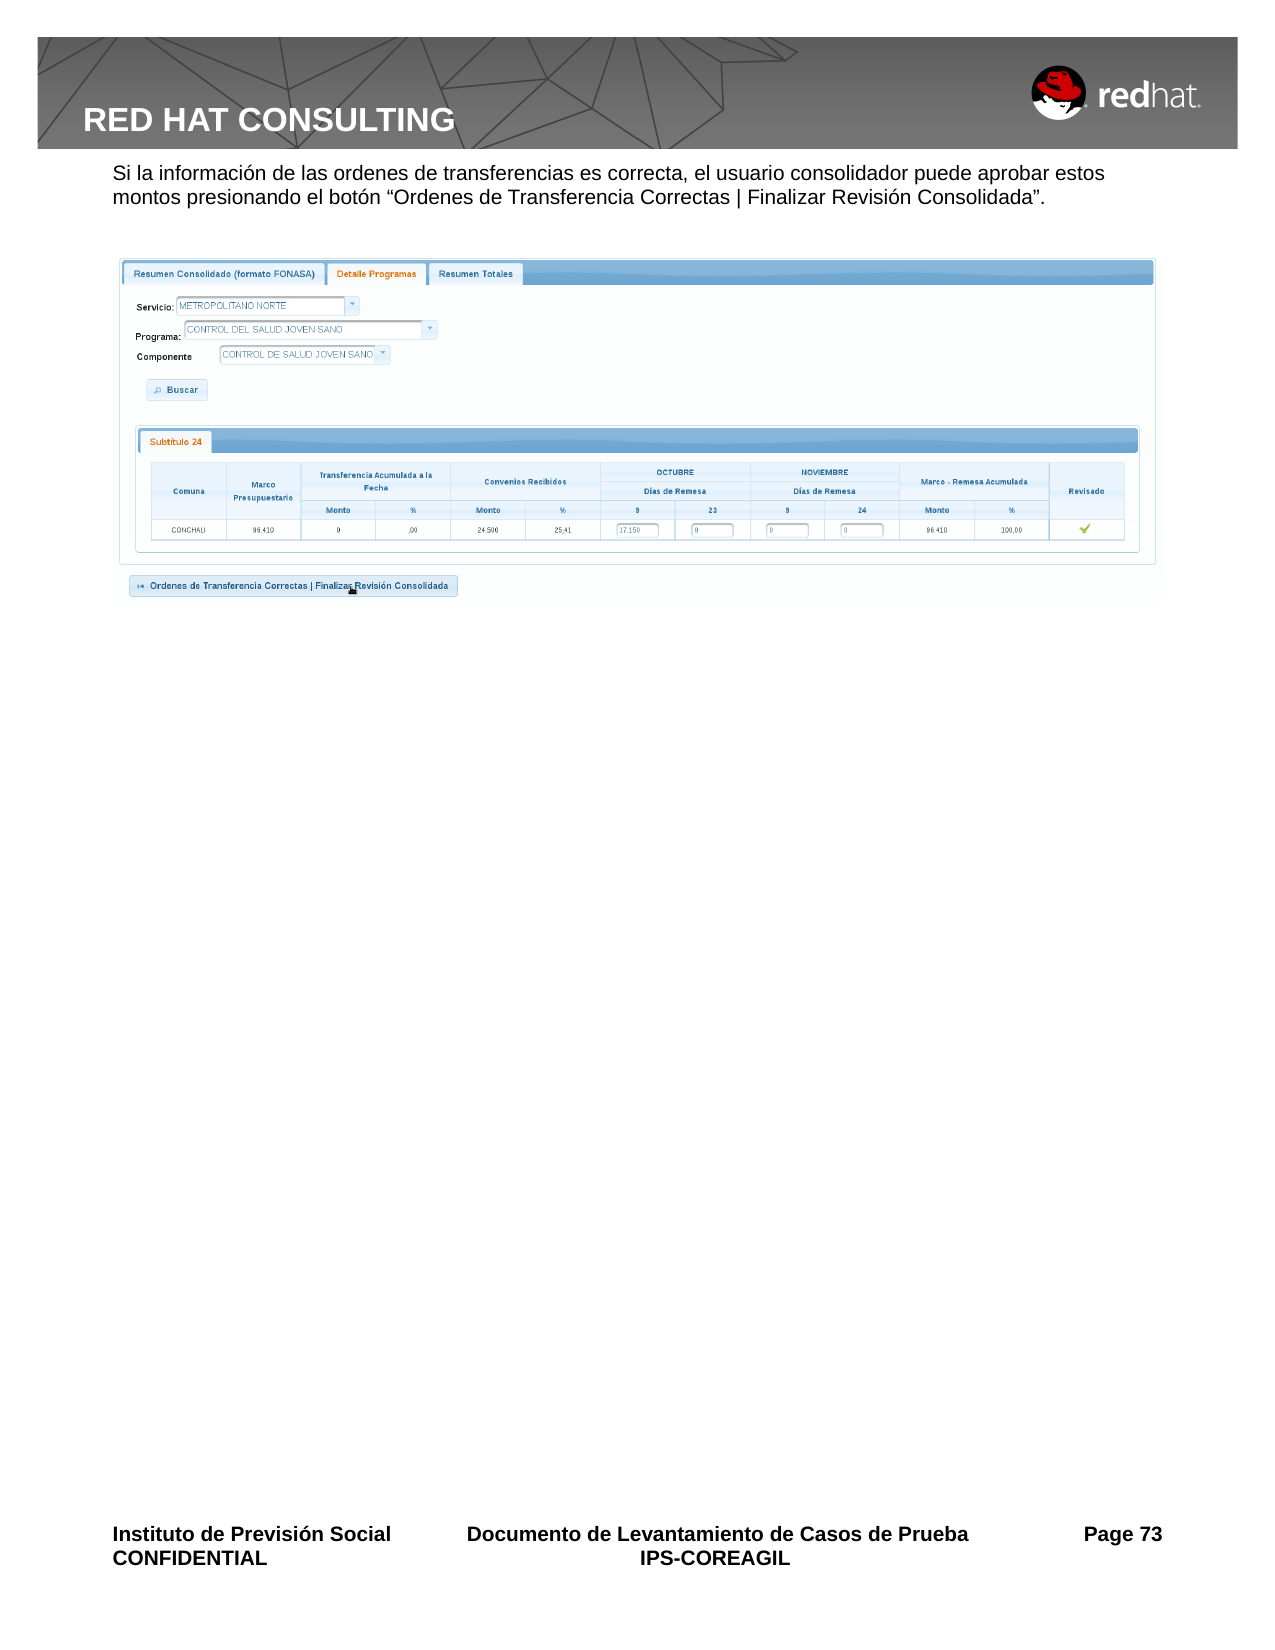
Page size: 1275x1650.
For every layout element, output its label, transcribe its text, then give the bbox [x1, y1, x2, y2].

picture [37, 37, 1238, 149]
picture [112, 257, 1163, 603]
text Si la información de las ordenes de transferencias es correcta, el usuario consolidador puede aprobar estos montos presionando el botón “Ordenes de Transferencia Correctas | Finalizar Revisión Consolidada”. [112, 161, 1162, 209]
